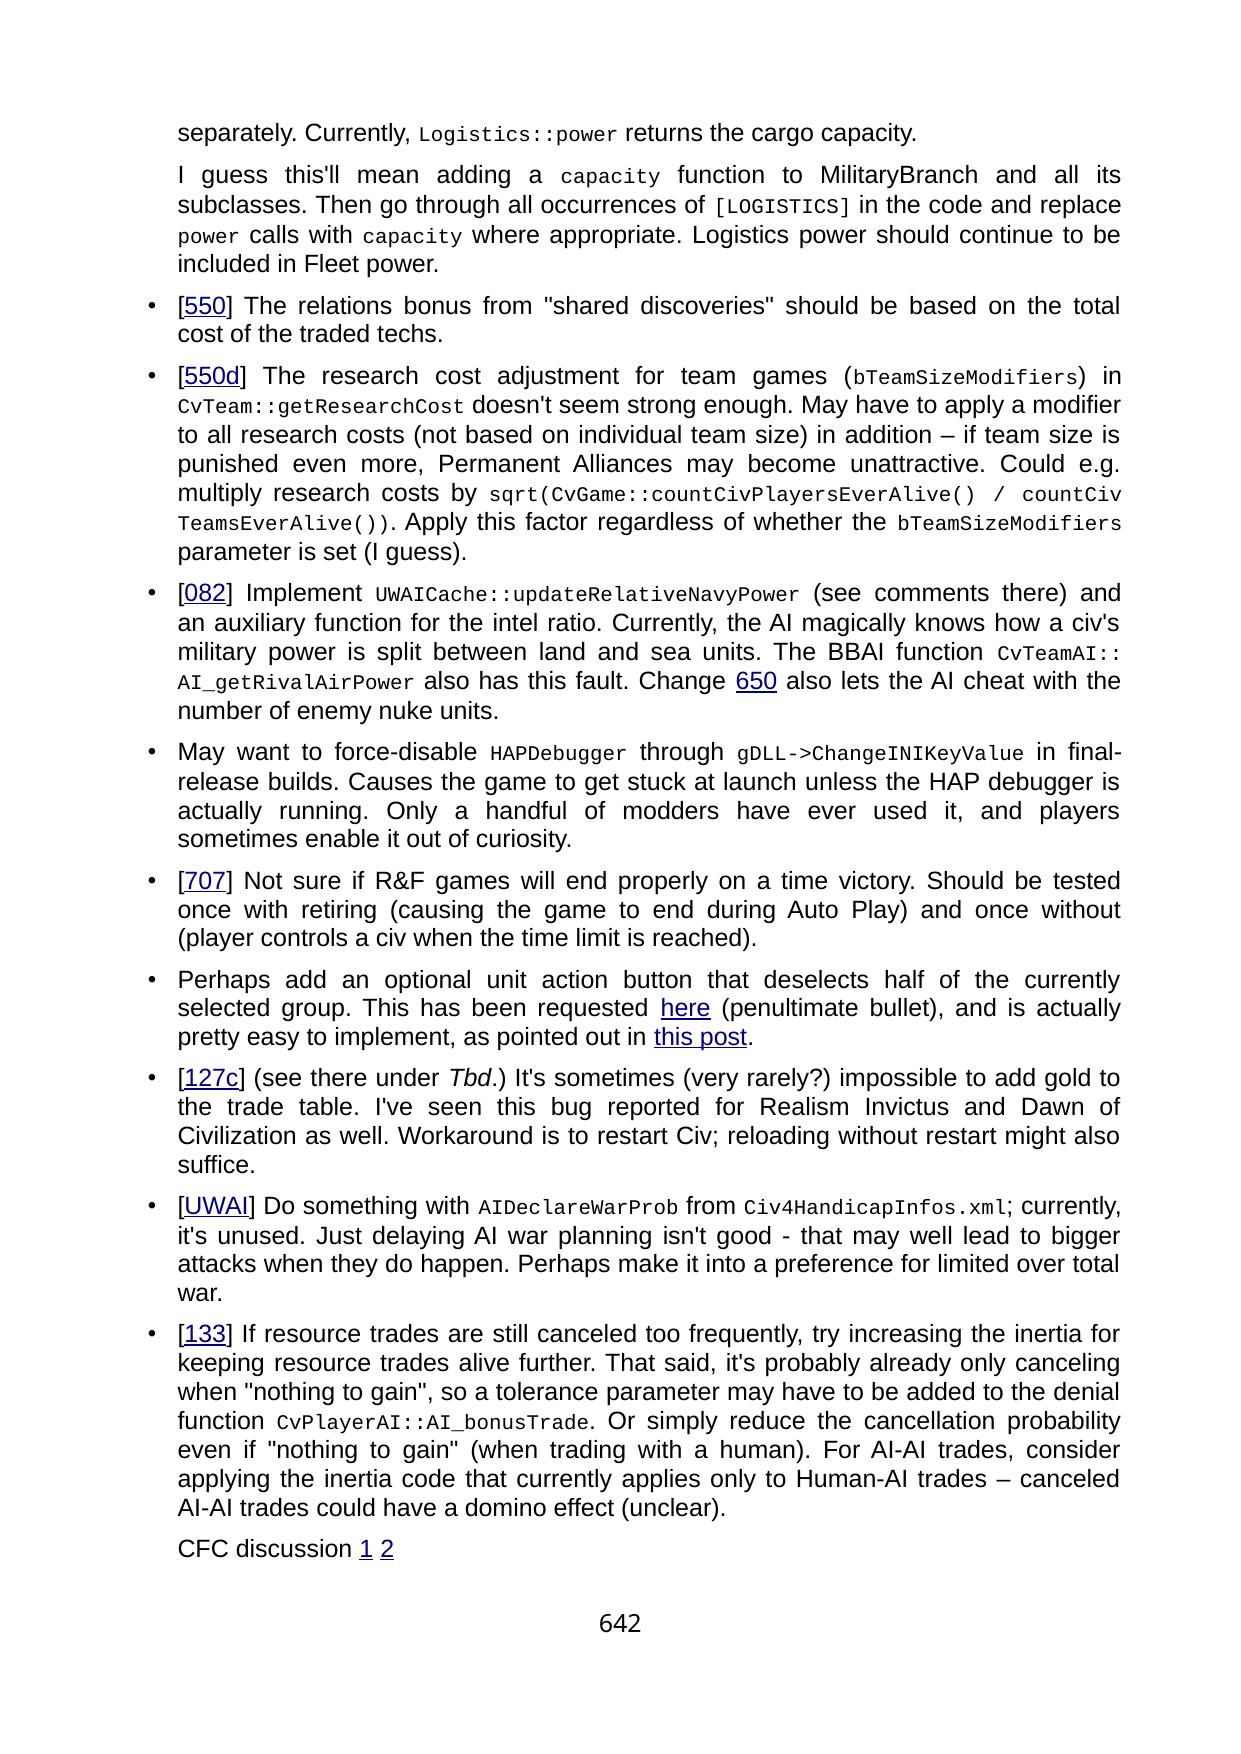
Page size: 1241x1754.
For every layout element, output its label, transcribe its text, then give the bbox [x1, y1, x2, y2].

list [127c] (see there under Tbd.) It's sometimes (very rarely?) impossible to add gold to the trade table. I've seen this bug reported for Realism Invictus and Dawn of Civilization as well. Workaround is to restart Civ; reloading without restart might also suffice. [148, 1063, 1122, 1178]
list I guess this'll mean adding a capacity function to MilitaryBranch and all its subclasses. Then go through all occurrences of [LOGISTICS] in the code and replace power calls with capacity where appropriate. Logistics power should continue to be included in Fleet power. [148, 160, 1122, 278]
list Perhaps add an optional unit action button that deselects half of the currently selected group. This has been requested here (penultimate bullet), and is actually pretty easy to implement, as pointed out in this post. [148, 964, 1122, 1051]
list [082] Implement UWAICache::updateRelativeNavyPower (see comments there) and an auxiliary function for the intel ratio. Currently, the AI magically knows how a civ's military power is split between land and sea units. The BBAI function CvTeamAI:: AI_getRivalAirPower also has this fault. Change 650 also lets the AI cheat with the number of enemy nuke units. [148, 578, 1122, 725]
list [UWAI] Do something with AIDeclareWarProb from Civ4HandicapInfos.xml; currently, it's unused. Just delaying AI war planning isn't good - that may well lead to bigger attacks when they do happen. Perhaps make it into a preference for limited over total war. [148, 1191, 1122, 1307]
list [133] If resource trades are still canceled too frequently, try increasing the inertia for keeping resource trades alive further. That said, it's probably already only canceling when "nothing to gain", so a tolerance parameter may have to be added to the denial function CvPlayerAI::AI_bonusTrade. Or simply reduce the cancellation probability even if "nothing to gain" (when trading with a human). For AI-AI trades, consider applying the inertia code that currently applies only to Human-AI trades – canceled AI-AI trades could have a domino effect (unclear). [148, 1319, 1122, 1522]
list [550d] The research cost adjustment for team games (bTeamSizeModifiers) in CvTeam::getResearchCost doesn't seem strong enough. May have to apply a modifier to all research costs (not based on individual team size) in addition – if team size is punished even more, Permanent Alliances may become unattractive. Could e.g. multiply research costs by sqrt(CvGame::countCivPlayersEverAlive() / countCiv TeamsEverAlive()). Apply this factor regardless of whether the bTeamSizeModifiers parameter is set (I guess). [148, 361, 1122, 566]
list [707] Not sure if R&F games will end properly on a time victory. Should be tested once with retiring (causing the game to end during Auto Play) and once without (player controls a civ when the time limit is reached). [148, 866, 1122, 952]
list May want to force-disable HAPDebugger through gDLL->ChangeINIKeyValue in final-release builds. Causes the game to get stuck at launch unless the HAP debugger is actually running. Only a handful of modders have ever used it, and players sometimes enable it out of curiosity. [148, 737, 1122, 853]
list [550] The relations bonus from "shared discoveries" should be based on the total cost of the traded techs. [148, 291, 1122, 348]
list separately. Currently, Logistics::power returns the cargo capacity. [148, 118, 1122, 148]
list CFC discussion 1 2 [148, 1534, 1122, 1563]
